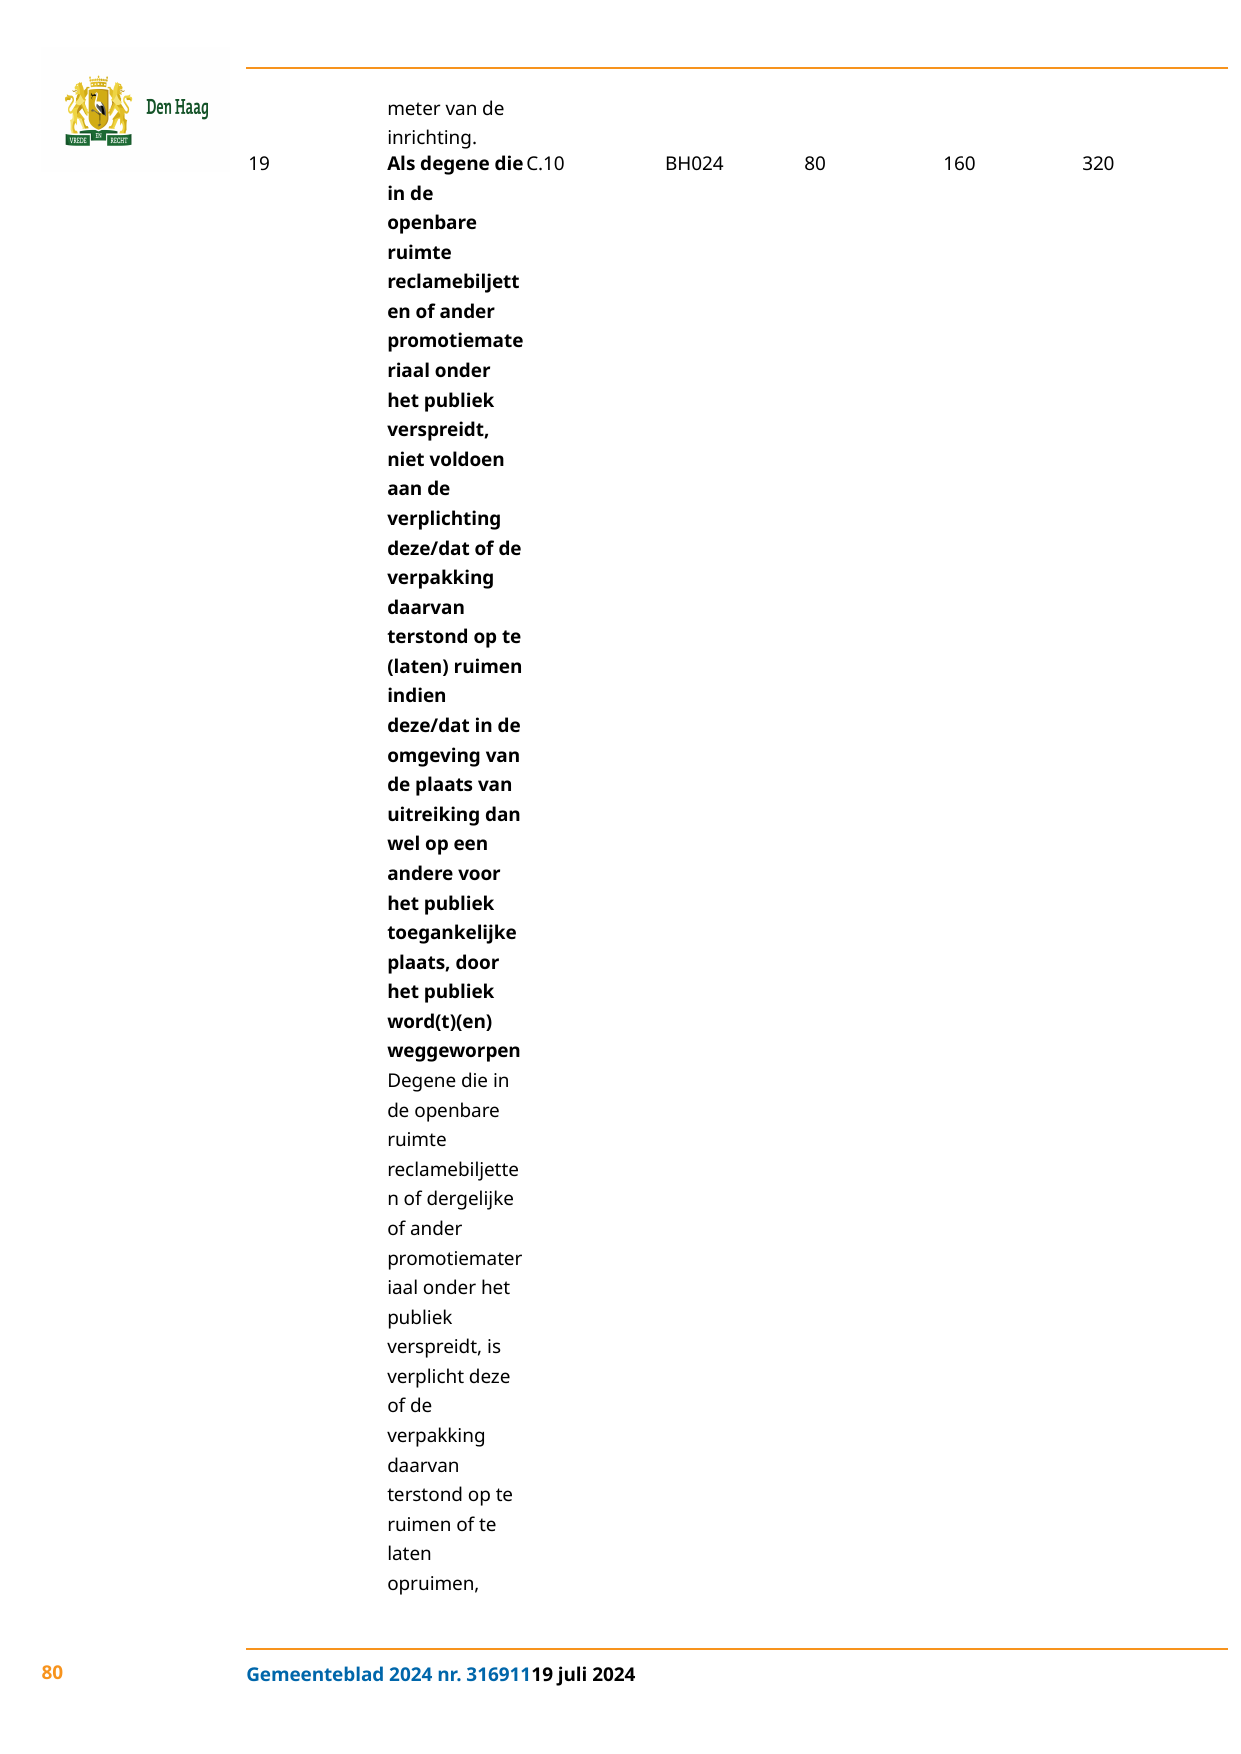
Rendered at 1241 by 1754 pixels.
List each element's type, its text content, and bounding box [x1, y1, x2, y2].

table_cell [248, 95, 387, 150]
table_cell 80 [804, 150, 943, 1596]
table_cell BH024 [665, 150, 804, 1596]
table_cell 19 [248, 150, 387, 1596]
table_cell [804, 95, 943, 150]
table_cell [665, 95, 804, 150]
table_cell meter van de inrichting. [387, 95, 526, 150]
table_cell [943, 95, 1082, 150]
picture [41, 47, 231, 172]
table_cell [1082, 95, 1152, 150]
table_cell C.10 [526, 150, 665, 1596]
table_cell 160 [943, 150, 1082, 1596]
table_cell Als degene die in de openbare ruimte reclamebiljetten of ander promotiemateriaal onder het publiek verspreidt, niet voldoen aan de verplichting deze/dat of de verpakking daarvan terstond op te (laten) ruimen indien deze/dat in de omgeving van de plaats van uitreiking dan wel op een andere voor het publiek toegankelijke plaats, door het publiek word(t)(en) weggeworpen Degene die in de openbare ruimte reclamebiljetten of dergelijke of ander promotiemateriaal onder het publiek verspreidt, is verplicht deze of de verpakking daarvan terstond op te ruimen of te laten opruimen, [387, 150, 526, 1596]
table_cell 320 [1082, 150, 1152, 1596]
table_cell [526, 95, 665, 150]
